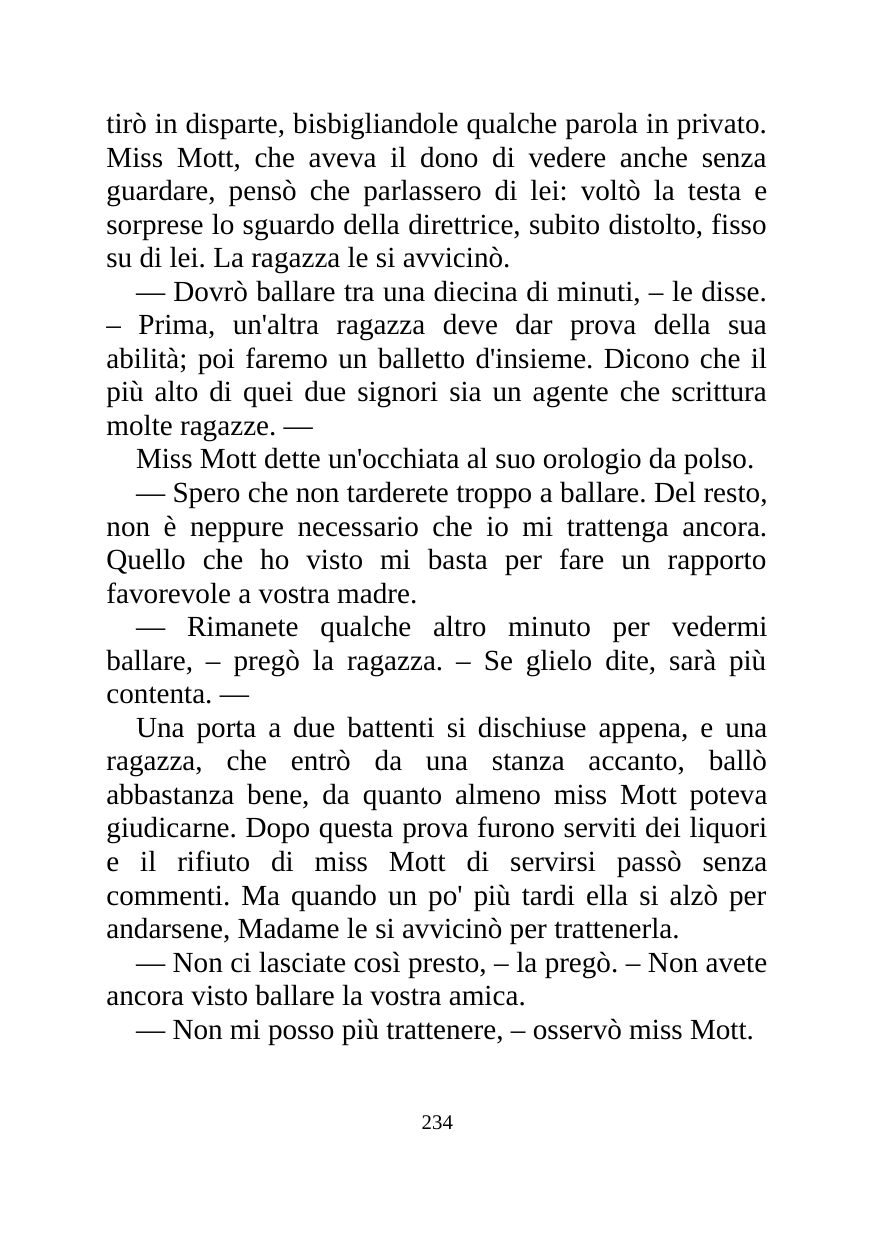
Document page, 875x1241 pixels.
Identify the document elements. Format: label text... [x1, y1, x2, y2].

text — Dovrò ballare tra una diecina di minuti, – le disse. – Prima, un'altra ragazza deve dar prova della sua abilità; poi faremo un balletto d'insieme. Dicono che il più alto di quei due signori sia un agente che scrittura molte ragazze. — [106, 274, 768, 442]
text — Non ci lasciate così presto, – la pregò. – Non avete ancora visto ballare la vostra amica. [106, 945, 768, 1012]
text — Rimanete qualche altro minuto per vedermi ballare, – pregò la ragazza. – Se glielo dite, sarà più contenta. — [106, 609, 768, 710]
text — Non mi posso più trattenere, – osservò miss Mott. [106, 1012, 768, 1045]
text Miss Mott dette un'occhiata al suo orologio da polso. [106, 442, 768, 475]
text tirò in disparte, bisbigliandole qualche parola in privato. Miss Mott, che aveva il dono di vedere anche senza guardare, pensò che parlassero di lei: voltò la testa e sorprese lo sguardo della direttrice, subito distolto, fisso su di lei. La ragazza le si avvicinò. [106, 106, 768, 274]
text — Spero che non tarderete troppo a ballare. Del resto, non è neppure necessario che io mi trattenga ancora. Quello che ho visto mi basta per fare un rapporto favorevole a vostra madre. [106, 475, 768, 609]
text Una porta a due battenti si dischiuse appena, e una ragazza, che entrò da una stanza accanto, ballò abbastanza bene, da quanto almeno miss Mott poteva giudicarne. Dopo questa prova furono serviti dei liquori e il rifiuto di miss Mott di servirsi passò senza commenti. Ma quando un po' più tardi ella si alzò per andarsene, Madame le si avvicinò per trattenerla. [106, 710, 768, 945]
